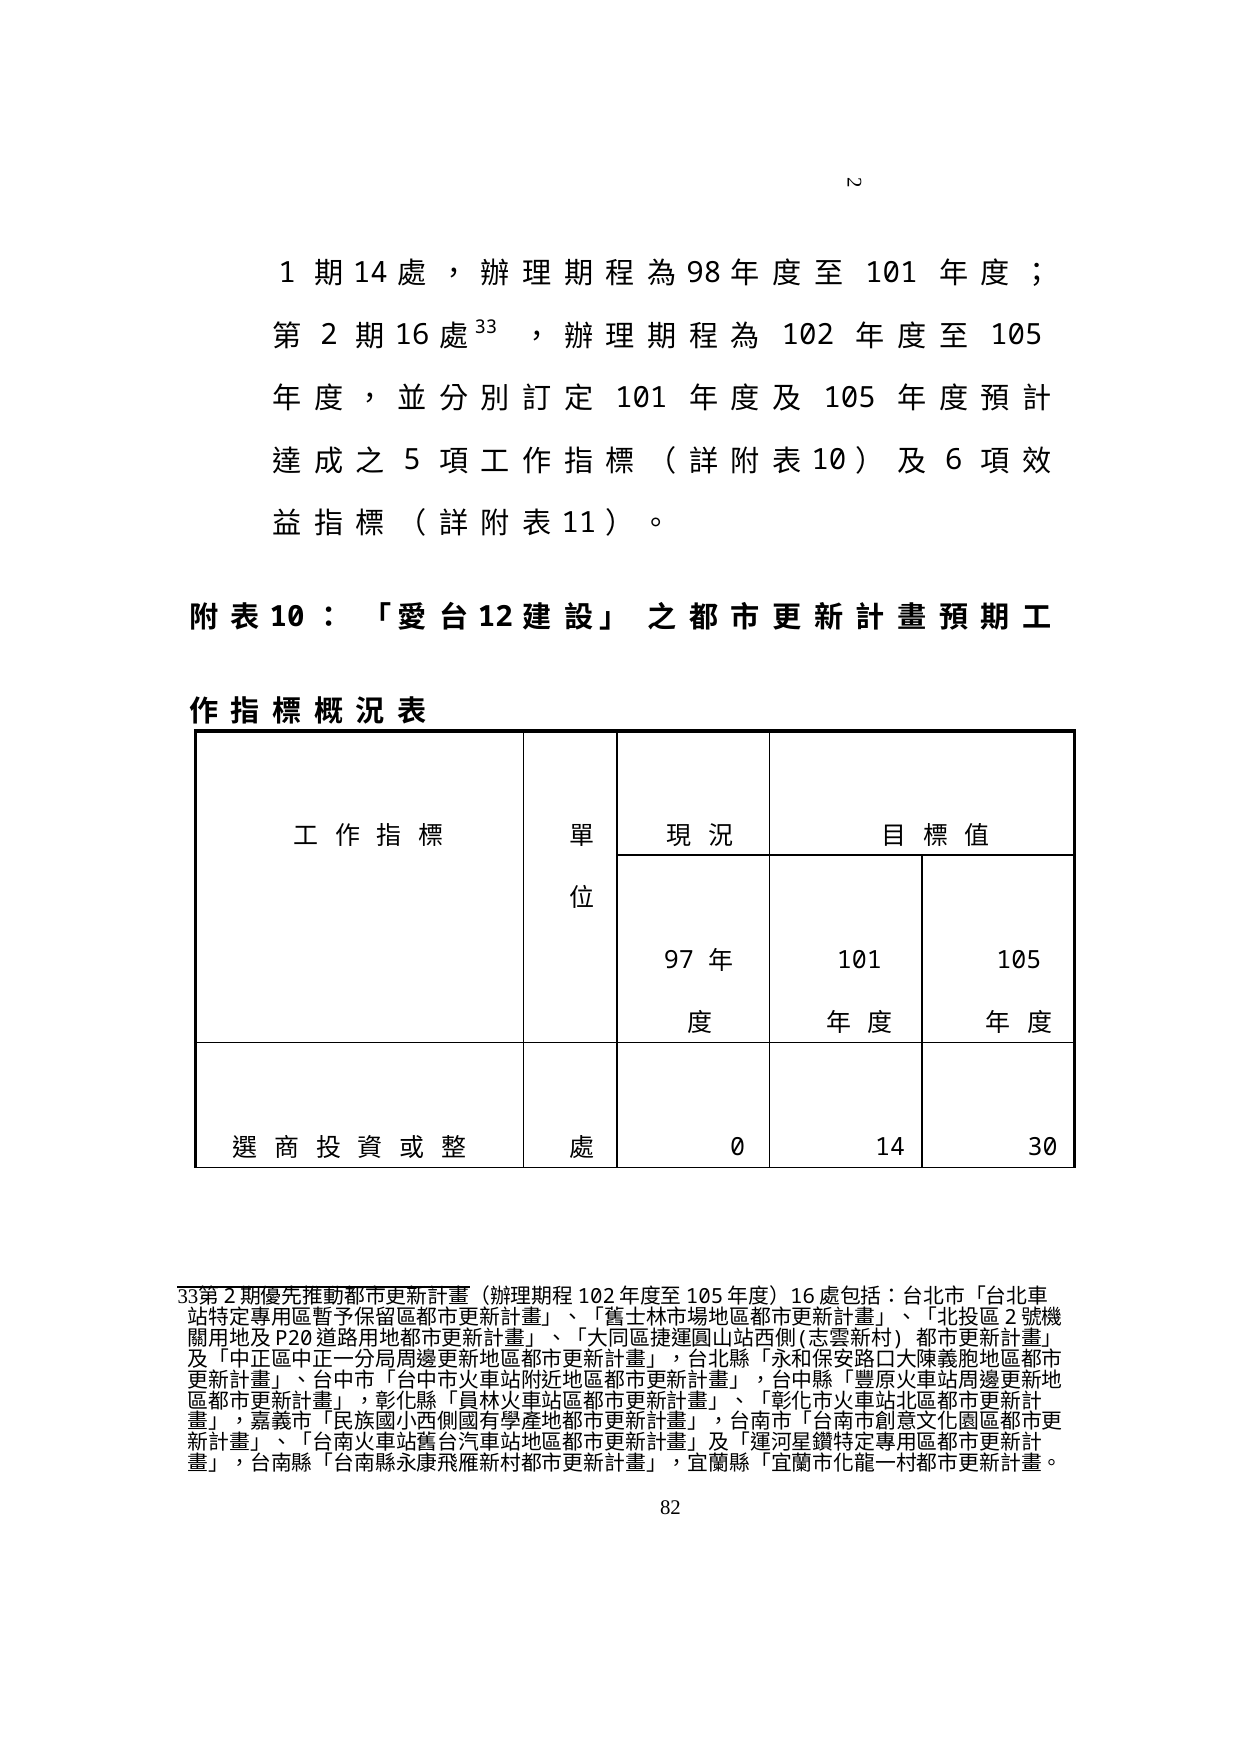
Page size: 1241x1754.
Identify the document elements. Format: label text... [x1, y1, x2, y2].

text 1期14處，辦理期程為98年度至101年度；第2期16處，辦理期程為102年度至105年度，並分別訂定101年度及105年度預計達成之5項工作指標（詳附表10）及6項效益指標（詳附表11）。 [242, 229, 1058, 542]
table_header 目標值 [770, 733, 1073, 854]
table_cell 30 [923, 1043, 1073, 1167]
table_cell 14 [770, 1043, 921, 1167]
text 第2期優先推動都市更新計畫（辦理期程102年度至105年度）16處包括：台北市「台北車站特定專用區暫予保留區都市更新計畫」、「舊士林市場地區都市更新計畫」、「北投區2號機關用地及P20道路用地都市更新計畫」、「大同區捷運圓山站西側(志雲新村) 都市更新計畫」及「中正區中正一分局周邊更新地區都市更新計畫」，台北縣「永和保安路口大陳義胞地區都市更新計畫」、台中市「台中市火車站附近地區都市更新計畫」，台中縣「豐原火車站周邊更新地區都市更新計畫」，彰化縣「員林火車站區都市更新計畫」、「彰化市火車站北區都市更新計畫」，嘉義市「民族國小西側國有學產地都市更新計畫」，台南市「台南市創意文化園區都市更新計畫」、「台南火車站舊台汽車站地區都市更新計畫」及「運河星鑽特定專用區都市更新計畫」，台南縣「台南縣永康飛雁新村都市更新計畫」，宜蘭縣「宜蘭市化龍一村都市更新計畫。 [177, 1287, 1063, 1475]
text 附表10：「愛台12建設」之都市更新計畫預期工作指標概況表 [183, 542, 1058, 729]
table_header 工作指標 [197, 733, 523, 1042]
table_cell 105年度 [923, 856, 1073, 1042]
table_cell 101年度 [770, 856, 921, 1042]
table_cell 97年度 [618, 856, 769, 1042]
table_cell 處 [524, 1043, 616, 1167]
table_cell 選商投資或整 [197, 1043, 523, 1167]
table_header 單位 [524, 733, 616, 1042]
table_header 現況 [618, 733, 769, 854]
table_cell 0 [618, 1043, 769, 1167]
